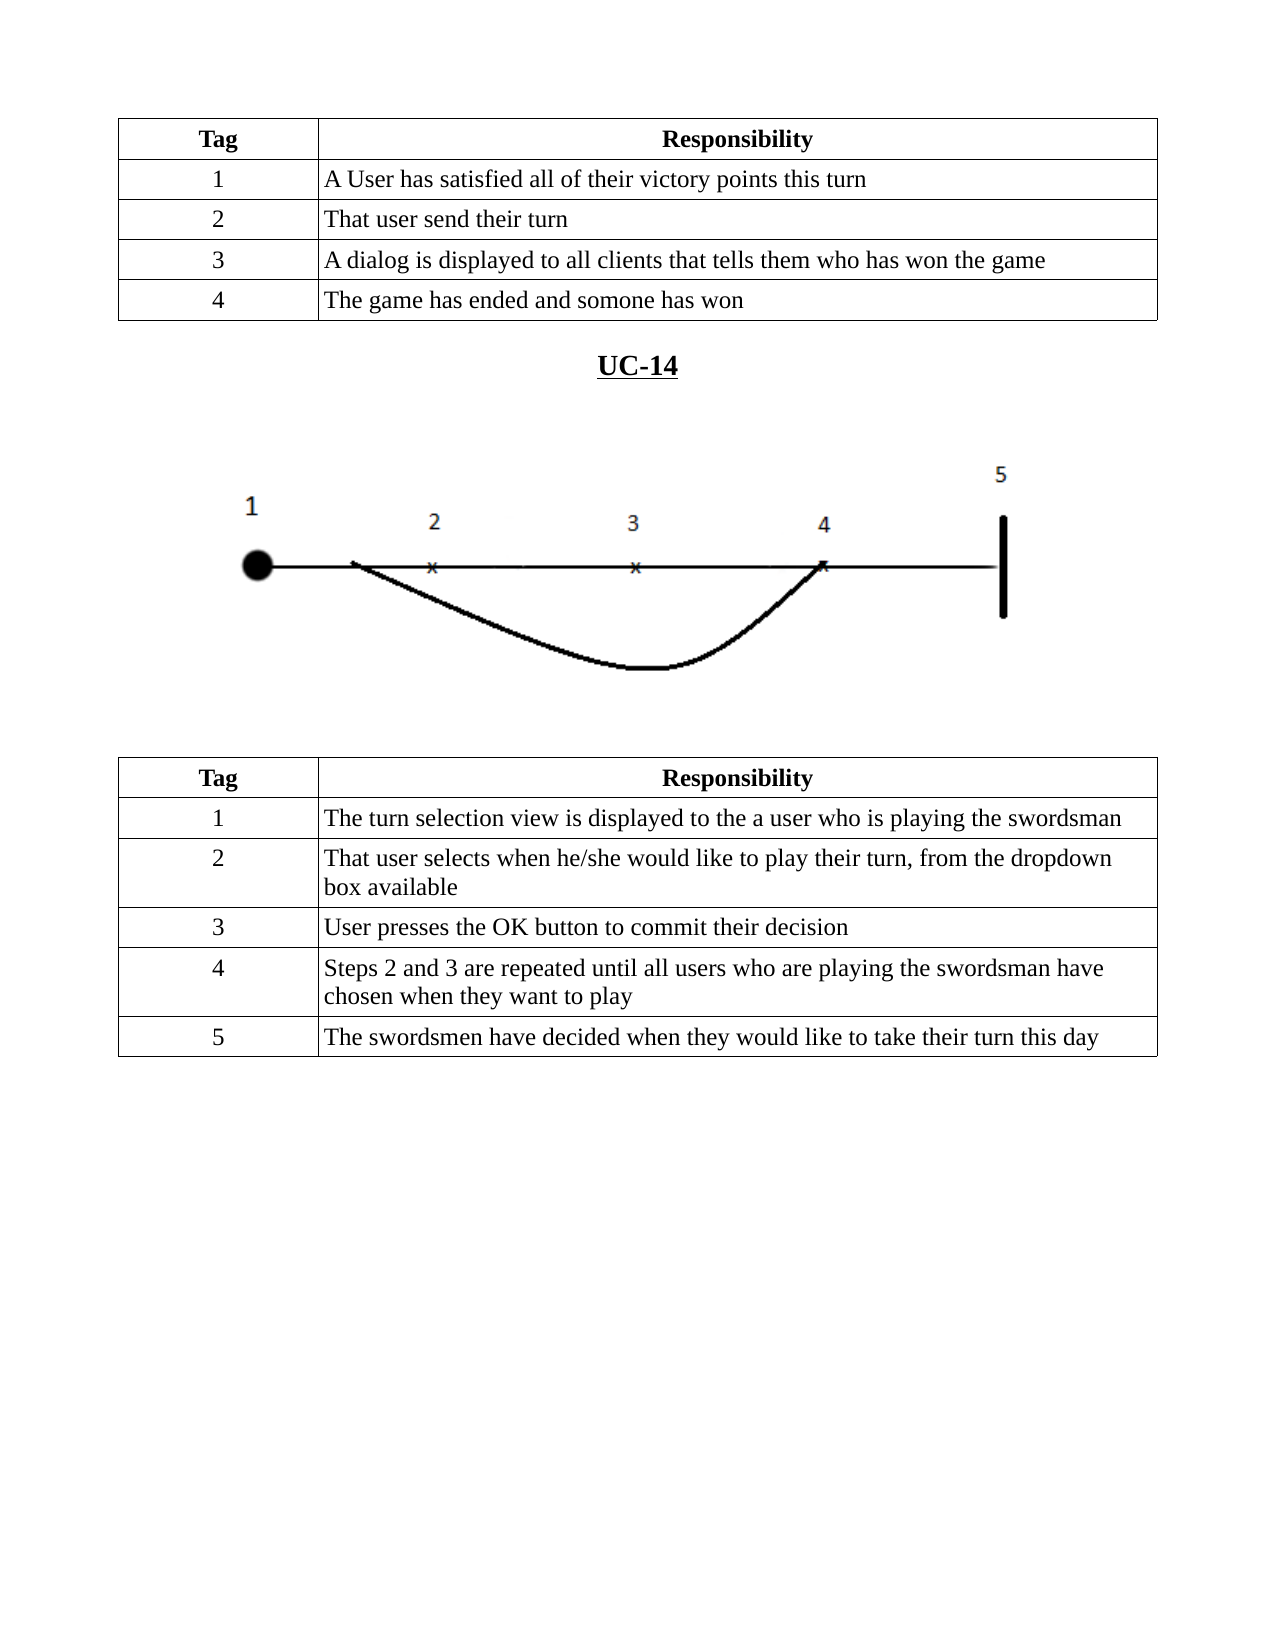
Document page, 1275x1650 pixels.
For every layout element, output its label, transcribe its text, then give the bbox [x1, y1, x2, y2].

text UC-14 [118, 348, 1157, 382]
table_cell 3 [119, 240, 318, 279]
table_cell Steps 2 and 3 are repeated until all users who are playing the swordsman have chosen when they want to play [319, 948, 1157, 1016]
table_cell 4 [119, 948, 318, 1016]
table_cell 1 [119, 160, 318, 199]
table_header Responsibility [319, 758, 1157, 797]
table_header Tag [119, 758, 318, 797]
table_cell A User has satisfied all of their victory points this turn [319, 160, 1157, 199]
table_cell 4 [119, 280, 318, 320]
picture [150, 415, 1125, 729]
table_cell That user send their turn [319, 200, 1157, 239]
table_cell 2 [119, 839, 318, 907]
table_cell 3 [119, 908, 318, 947]
table_header Tag [119, 119, 318, 158]
table_cell 5 [119, 1017, 318, 1056]
table_cell The turn selection view is displayed to the a user who is playing the swordsman [319, 798, 1157, 837]
table_cell The swordsmen have decided when they would like to take their turn this day [319, 1017, 1157, 1056]
table_cell 1 [119, 798, 318, 837]
table_header Responsibility [319, 119, 1157, 158]
table_cell The game has ended and somone has won [319, 280, 1157, 320]
table_cell User presses the OK button to commit their decision [319, 908, 1157, 947]
table_cell 2 [119, 200, 318, 239]
table_cell That user selects when he/she would like to play their turn, from the dropdown box available [319, 839, 1157, 907]
table_cell A dialog is displayed to all clients that tells them who has won the game [319, 240, 1157, 279]
